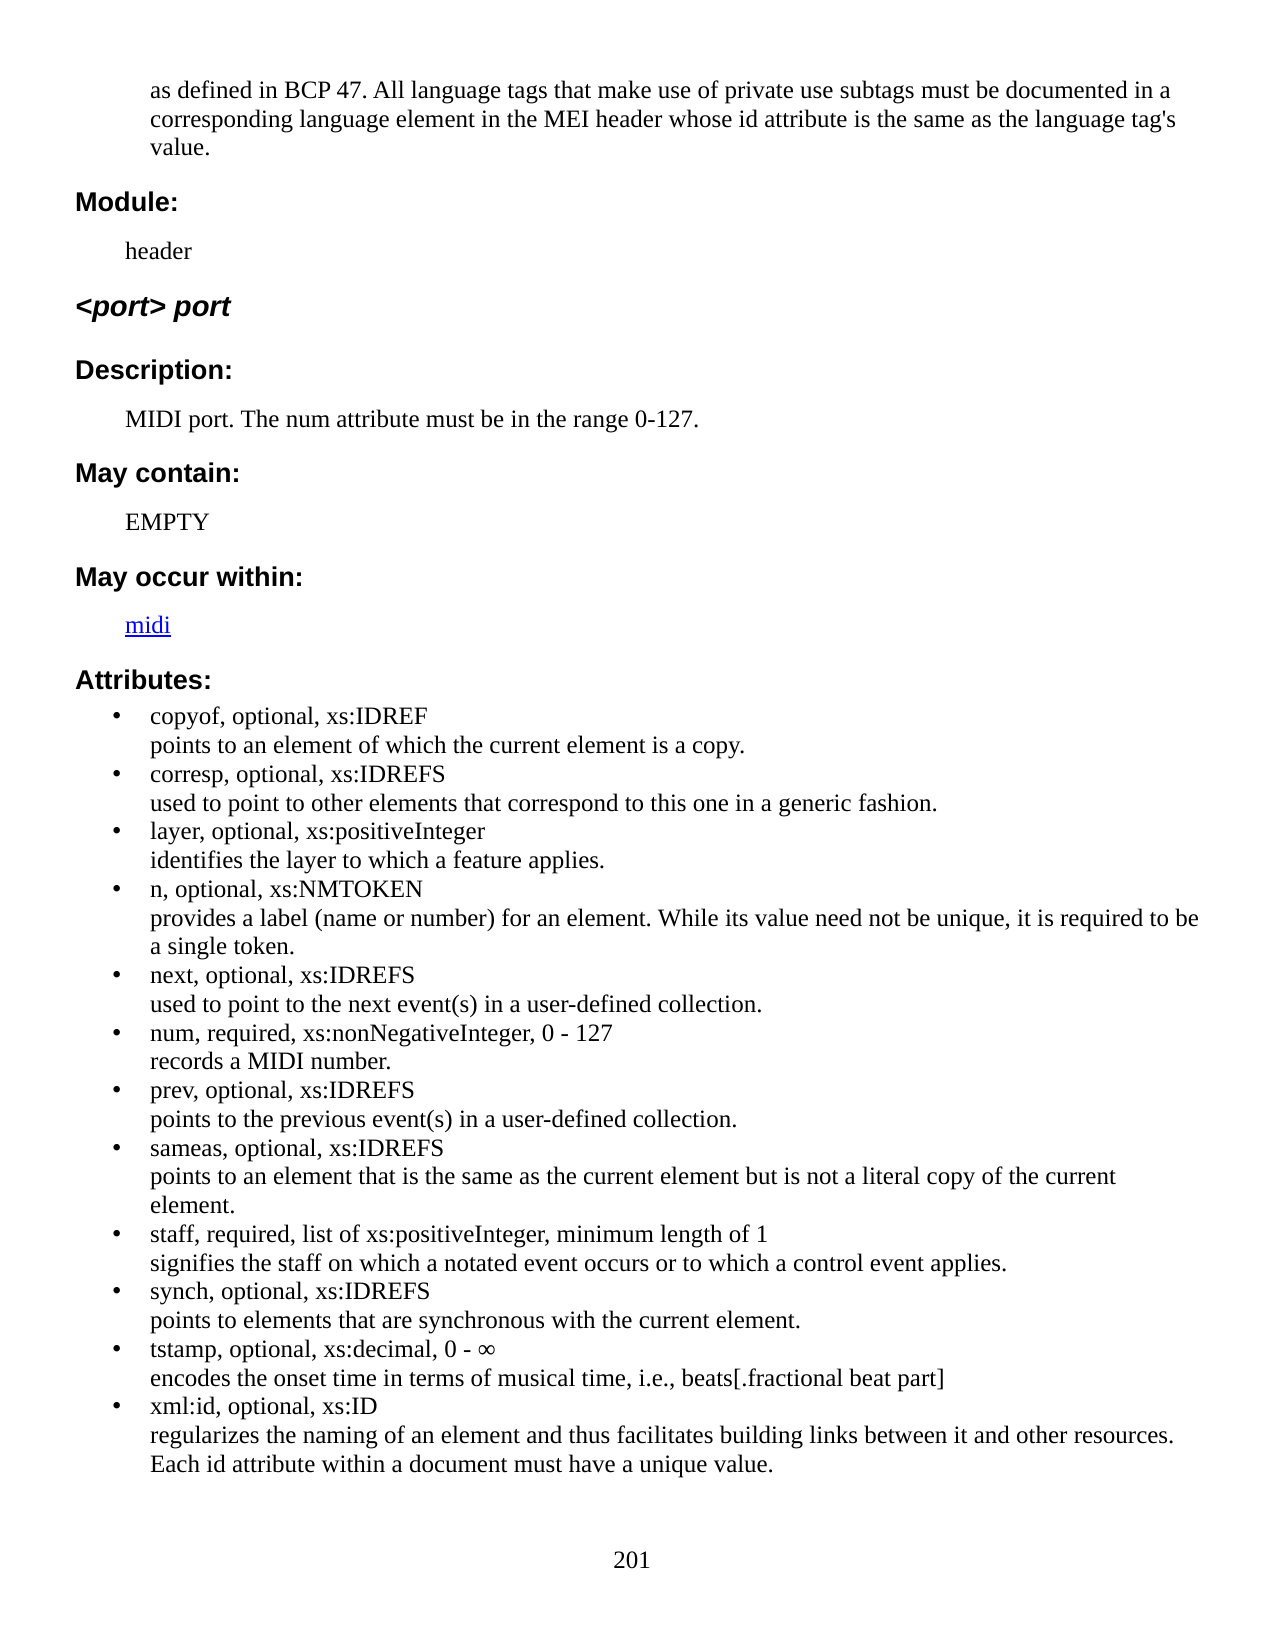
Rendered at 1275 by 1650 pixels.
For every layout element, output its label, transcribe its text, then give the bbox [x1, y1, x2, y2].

subtitle Description: [75, 354, 1200, 386]
list layer, optional, xs:positiveInteger identifies the layer to which a feature applies. [112, 816, 1200, 874]
text EMPTY [75, 507, 1200, 536]
list prev, optional, xs:IDREFS points to the previous event(s) in a user-defined collection. [112, 1075, 1200, 1133]
text MIDI port. The num attribute must be in the range 0-127. [75, 404, 1200, 432]
list sameas, optional, xs:IDREFS points to an element that is the same as the current element but is not a literal copy of the current element. [112, 1133, 1200, 1219]
subtitle May occur within: [75, 561, 1200, 592]
list as defined in BCP 47. All language tags that make use of private use subtags must be documented in a corresponding language element in the MEI header whose id attribute is the same as the language tag's value. [112, 75, 1200, 161]
list staff, required, list of xs:positiveInteger, minimum length of 1 signifies the staff on which a notated event occurs or to which a control event applies. [112, 1219, 1200, 1276]
text header [75, 236, 1200, 264]
list n, optional, xs:NMTOKEN provides a label (name or number) for an element. While its value need not be unique, it is required to be a single token. [112, 874, 1200, 960]
subtitle Module: [75, 186, 1200, 217]
list next, optional, xs:IDREFS used to point to the next event(s) in a user-defined collection. [112, 960, 1200, 1018]
list corresp, optional, xs:IDREFS used to point to other elements that correspond to this one in a generic fashion. [112, 759, 1200, 816]
list copyof, optional, xs:IDREF points to an element of which the current element is a copy. [112, 701, 1200, 759]
subtitle <port> port [75, 289, 1200, 323]
list num, required, xs:nonNegativeInteger, 0 - 127 records a MIDI number. [112, 1018, 1200, 1075]
list tstamp, optional, xs:decimal, 0 - ∞ encodes the onset time in terms of musical time, i.e., beats[.fractional beat part] [112, 1334, 1200, 1391]
text midi [75, 610, 1200, 639]
list synch, optional, xs:IDREFS points to elements that are synchronous with the current element. [112, 1276, 1200, 1334]
subtitle May contain: [75, 457, 1200, 489]
subtitle Attributes: [75, 664, 1200, 695]
list xml:id, optional, xs:ID regularizes the naming of an element and thus facilitates building links between it and other resources. Each id attribute within a document must have a unique value. [112, 1391, 1200, 1478]
